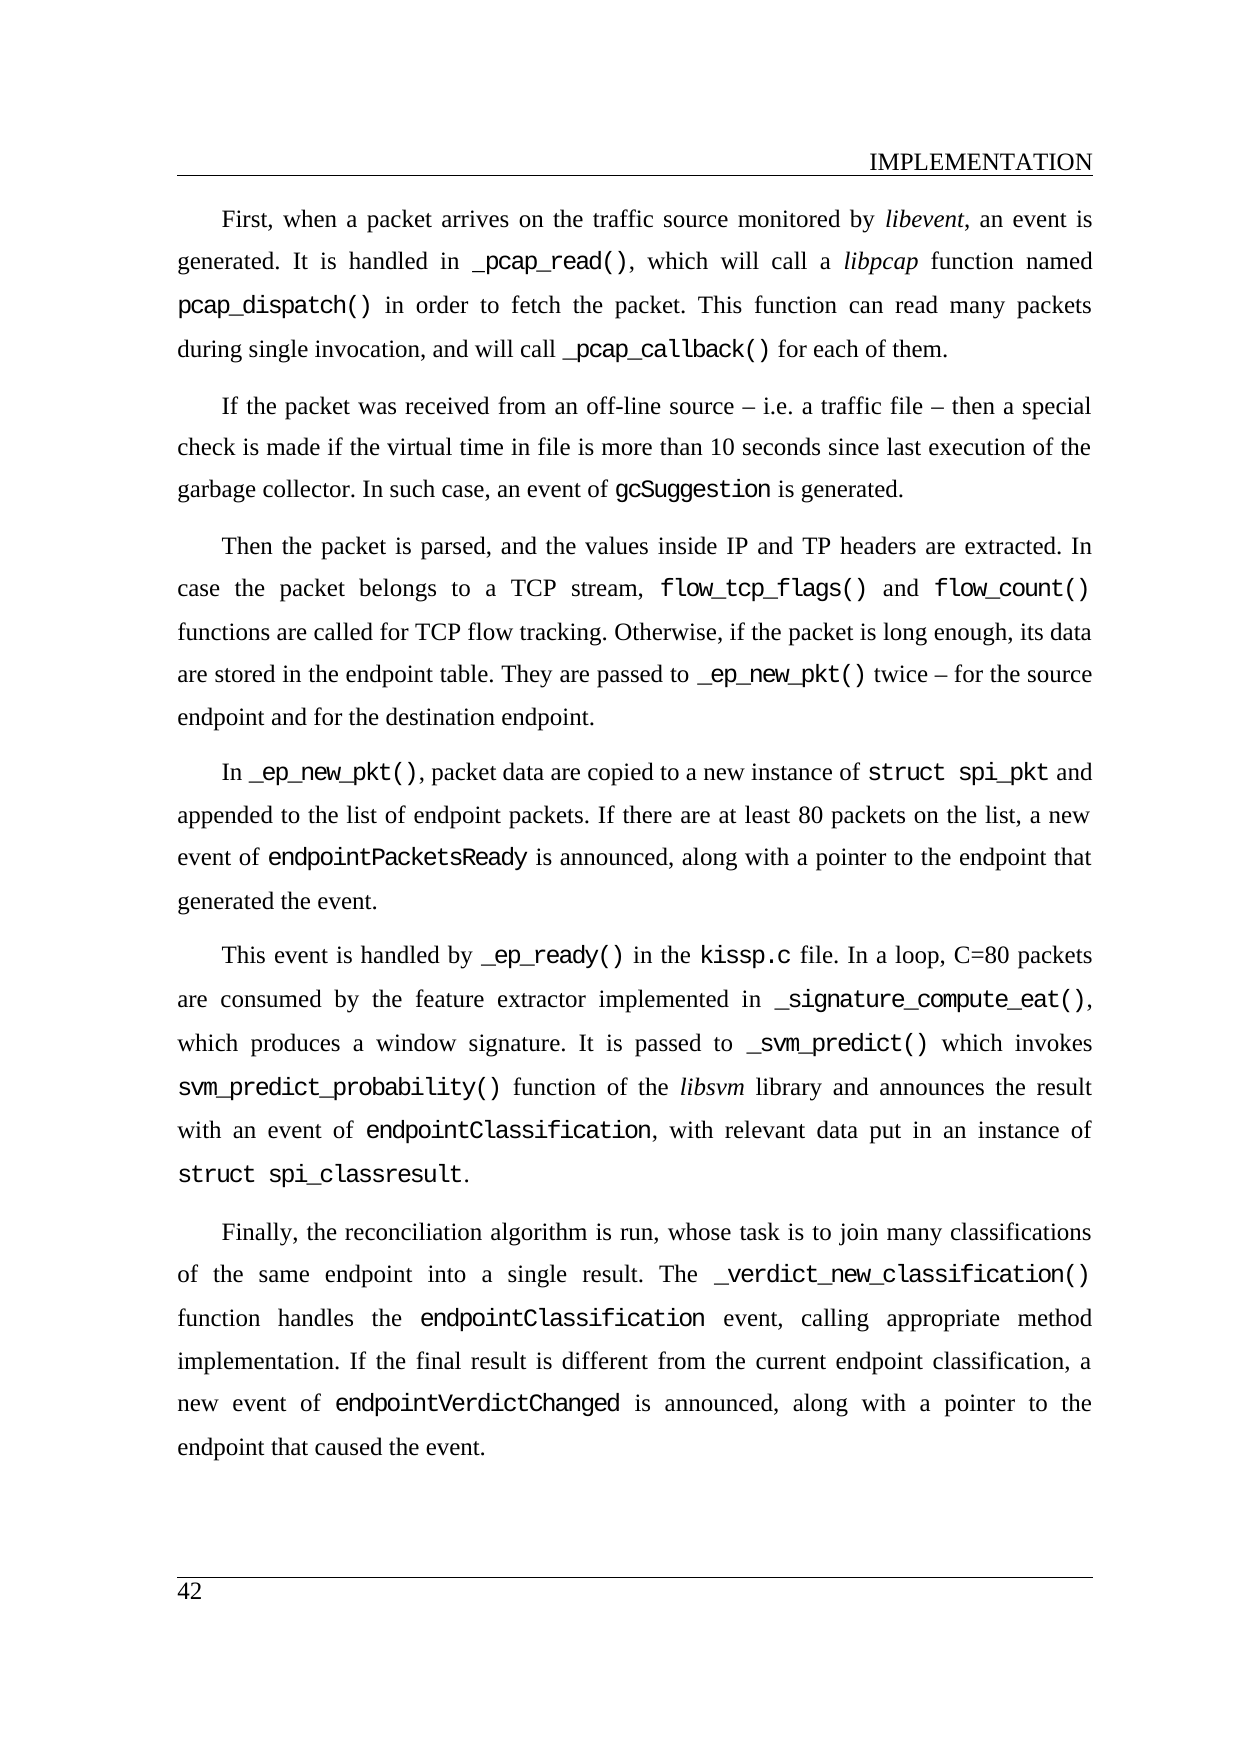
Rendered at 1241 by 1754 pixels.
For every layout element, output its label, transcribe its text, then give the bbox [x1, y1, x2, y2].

text In _ep_new_pkt(), packet data are copied to a new instance of struct spi_pkt and appended to the list of endpoint packets. If there are at least 80 packets on the list, a new event of endpointPacketsReady is announced, along with a pointer to the endpoint that generated the event. [177, 758, 1093, 914]
text Finally, the reconciliation algorithm is run, whose task is to join many classifications of the same endpoint into a single result. The _verdict_new_classification() function handles the endpointClassification event, calling appropriate method implementation. If the final result is different from the current endpoint classification, a new event of endpointVerdictChanged is announced, along with a pointer to the endpoint that caused the event. [177, 1218, 1093, 1461]
text This event is handled by _ep_ready() in the kissp.c file. In a loop, C=80 packets are consumed by the feature extractor implemented in _signature_compute_eat(), which produces a window signature. It is passed to _svm_predict() which invokes svm_predict_probability() function of the libsvm library and announces the result with an event of endpointClassification, with relevant data put in an instance of struct spi_classresult. [177, 941, 1093, 1190]
text Then the packet is parsed, and the values inside IP and TP headers are extracted. In case the packet belongs to a TCP stream, flow_tcp_flags() and flow_count() functions are called for TCP flow tracking. Otherwise, if the packet is long enough, its data are stored in the endpoint table. They are passed to _ep_new_pkt() twice – for the source endpoint and for the destination endpoint. [177, 532, 1093, 731]
text If the packet was received from an off-line source – i.e. a traffic file – then a special check is made if the virtual time in file is more than 10 seconds since last execution of the garbage collector. In such case, an event of gcSuggestion is generated. [177, 392, 1093, 505]
text First, when a packet arrives on the traffic source monitored by libevent, an event is generated. It is handled in _pcap_read(), which will call a libpcap function named pcap_dispatch() in order to fetch the packet. This function can read many packets during single invocation, and will call _pcap_callback() for each of them. [177, 205, 1093, 364]
